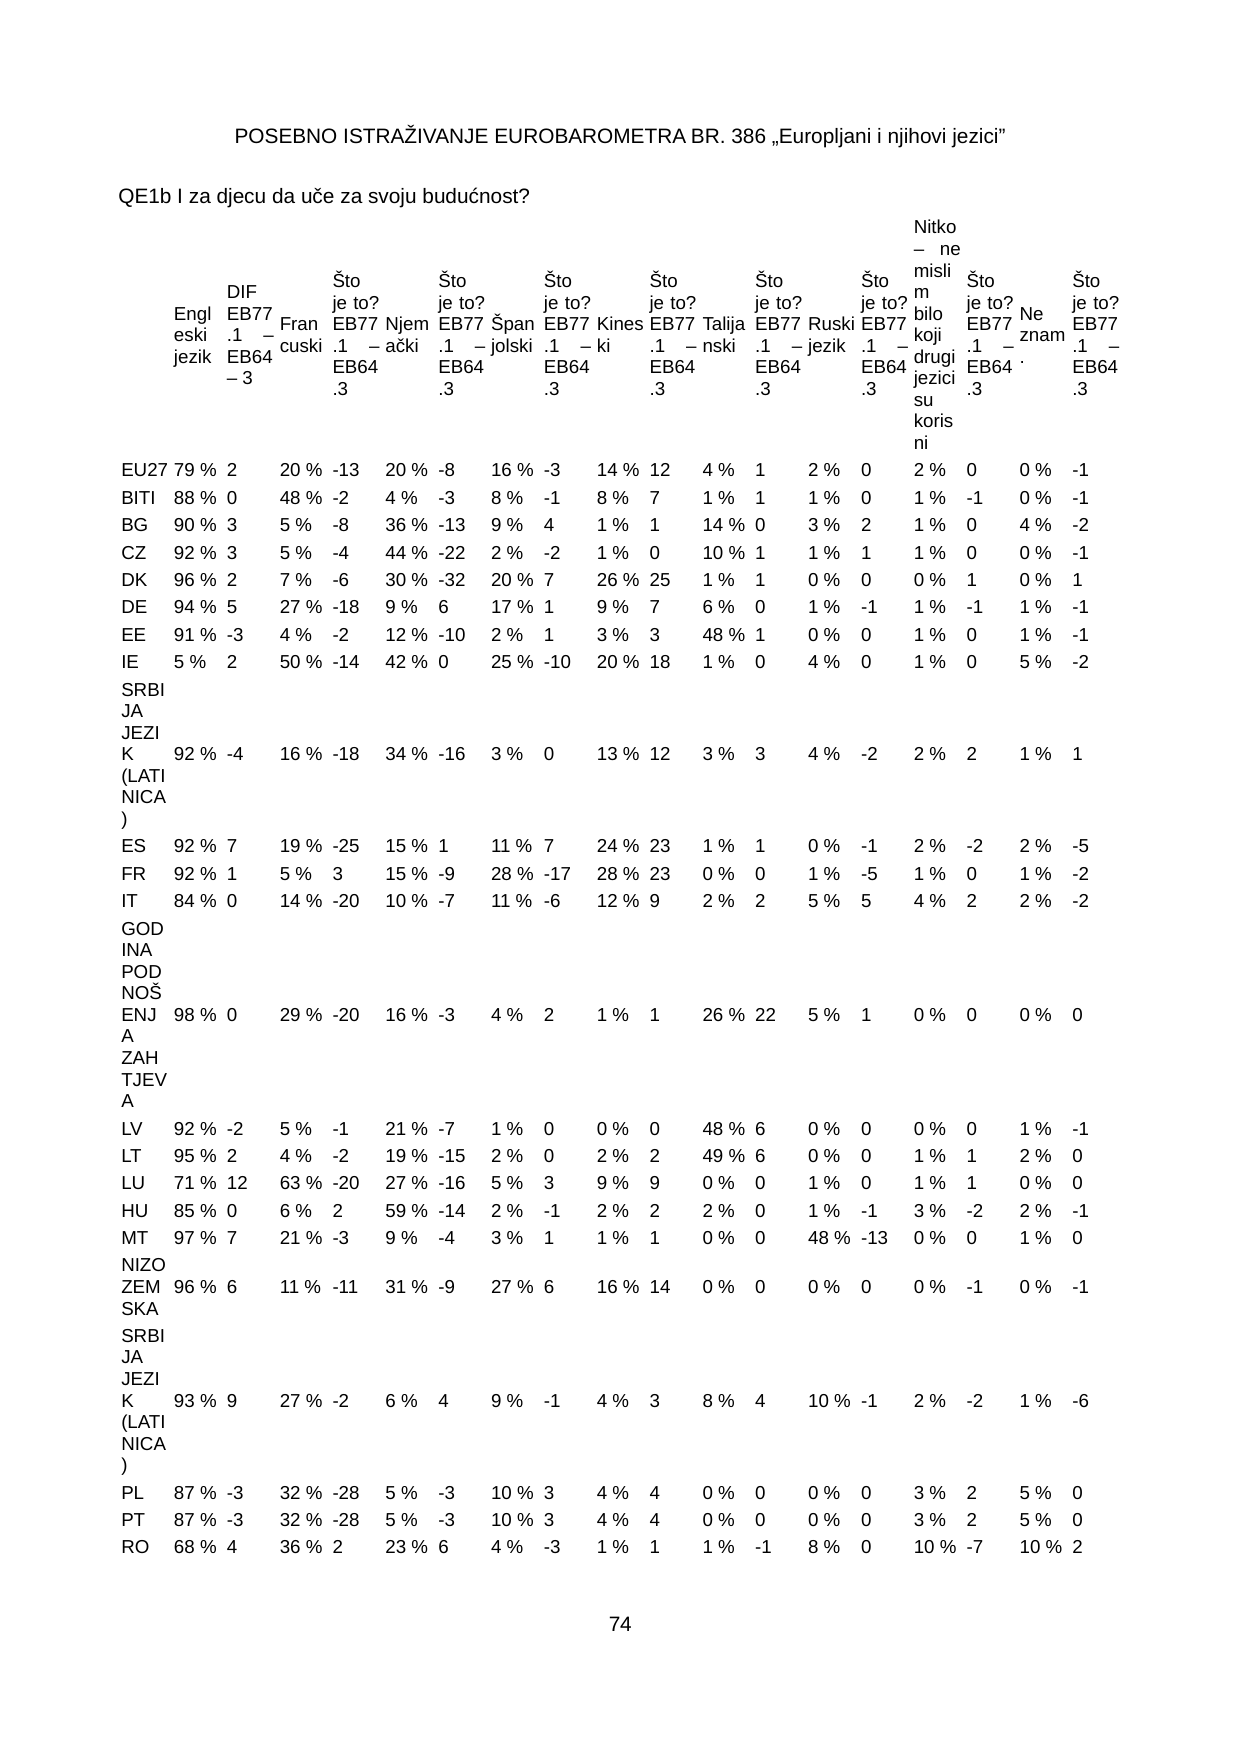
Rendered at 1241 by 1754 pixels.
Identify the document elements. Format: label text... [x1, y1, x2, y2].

table_cell —1 [1069, 1114, 1122, 1142]
table_cell 2 [646, 1142, 699, 1169]
table_cell 5 % [1016, 1479, 1069, 1506]
table_cell 1 % [911, 511, 963, 538]
table_cell 14 % [594, 456, 646, 484]
table_header Što je to? EB77.1 – EB64.3 [1069, 213, 1122, 456]
table_cell 5 % [171, 648, 224, 676]
table_cell —9 [435, 860, 488, 887]
table_cell 9 % [488, 1322, 541, 1479]
table_cell 1 [224, 860, 277, 887]
table_cell 0 % [699, 1224, 752, 1251]
table_cell 4 % [805, 676, 858, 832]
table_cell 16 % [488, 456, 541, 484]
table_header DIF EB77.1 – EB64 – 3 [224, 213, 277, 456]
table_cell 3 [541, 1506, 594, 1533]
table_cell 0 % [805, 1479, 858, 1506]
table_cell 98 % [171, 915, 224, 1114]
table_cell —1 [964, 593, 1016, 621]
table_cell 0 [224, 915, 277, 1114]
table_cell 2 % [488, 1142, 541, 1169]
table_cell 0 [858, 1142, 911, 1169]
table_cell 1 % [911, 648, 963, 676]
table_cell 6 [435, 593, 488, 621]
table_cell 14 % [699, 511, 752, 538]
table_cell 4 [224, 1534, 277, 1561]
table_cell —28 [329, 1479, 382, 1506]
table_cell 12 % [594, 887, 646, 914]
table_cell 2 % [488, 539, 541, 566]
table_cell 79 % [171, 456, 224, 484]
table_cell 4 % [594, 1479, 646, 1506]
table_cell 1 % [805, 484, 858, 511]
table_cell 9 [224, 1322, 277, 1479]
table_cell 27 % [277, 1322, 329, 1479]
table_cell 4 [646, 1479, 699, 1506]
table_cell 4 % [277, 1142, 329, 1169]
table_cell —4 [329, 539, 382, 566]
table_cell —4 [435, 1224, 488, 1251]
table_cell —8 [435, 456, 488, 484]
table_cell FR [118, 860, 171, 887]
table_cell 0 [646, 539, 699, 566]
table_cell —1 [964, 1251, 1016, 1322]
table_cell 0 [964, 511, 1016, 538]
table_cell 1 % [911, 1169, 963, 1197]
table_cell 14 [646, 1251, 699, 1322]
table_cell 36 % [382, 511, 435, 538]
table_cell —11 [329, 1251, 382, 1322]
table_cell 2 [752, 887, 805, 914]
table_cell 23 [646, 860, 699, 887]
table_cell LU [118, 1169, 171, 1197]
table_cell 7 [541, 566, 594, 593]
table_cell —15 [435, 1142, 488, 1169]
table_cell 30 % [382, 566, 435, 593]
table_cell —28 [329, 1506, 382, 1533]
table_cell 12 [646, 676, 699, 832]
table_cell —4 [224, 676, 277, 832]
table_cell 2 [224, 648, 277, 676]
table_cell 5 % [488, 1169, 541, 1197]
table_cell 3 % [911, 1506, 963, 1533]
table_cell —1 [752, 1534, 805, 1561]
table_cell BG [118, 511, 171, 538]
table_cell 95 % [171, 1142, 224, 1169]
table_cell PT [118, 1506, 171, 1533]
table_cell —6 [541, 887, 594, 914]
table_cell —6 [1069, 1322, 1122, 1479]
table_cell 0 [435, 648, 488, 676]
table_cell 1 % [699, 648, 752, 676]
table_cell 71 % [171, 1169, 224, 1197]
table_cell 1 [1069, 566, 1122, 593]
table_cell 10 % [488, 1479, 541, 1506]
table_cell 90 % [171, 511, 224, 538]
table_cell 49 % [699, 1142, 752, 1169]
table_cell 0 [858, 566, 911, 593]
table_cell 5 % [805, 915, 858, 1114]
table_cell 68 % [171, 1534, 224, 1561]
table_cell 1 [646, 915, 699, 1114]
table_cell 27 % [382, 1169, 435, 1197]
table_cell 3 [541, 1479, 594, 1506]
table_cell —2 [1069, 860, 1122, 887]
table_cell 1 % [911, 539, 963, 566]
table_cell —16 [435, 676, 488, 832]
table_cell 1 [752, 621, 805, 648]
table_cell 2 [329, 1197, 382, 1224]
table_cell 2 % [594, 1142, 646, 1169]
table_cell 0 [858, 1251, 911, 1322]
table_cell 26 % [699, 915, 752, 1114]
table_cell —1 [541, 1322, 594, 1479]
table_cell 0 [1069, 1506, 1122, 1533]
table_cell —14 [435, 1197, 488, 1224]
table_cell 4 % [594, 1322, 646, 1479]
table_cell 15 % [382, 832, 435, 860]
table_cell —5 [1069, 832, 1122, 860]
table_cell 88 % [171, 484, 224, 511]
table_cell 24 % [594, 832, 646, 860]
table_cell 3 % [911, 1197, 963, 1224]
table_cell 7 [224, 832, 277, 860]
table_cell 6 [752, 1114, 805, 1142]
table_cell 9 [646, 887, 699, 914]
table_cell 1 [541, 1224, 594, 1251]
table_cell 3 [224, 511, 277, 538]
table_cell 1 % [699, 1534, 752, 1561]
table_cell 0 [964, 1224, 1016, 1251]
table_cell 9 % [382, 593, 435, 621]
table_cell 0 [752, 1169, 805, 1197]
table_cell 1 % [805, 593, 858, 621]
table_cell —2 [329, 1322, 382, 1479]
table_cell 0 [752, 1479, 805, 1506]
table_cell 27 % [488, 1251, 541, 1322]
table_cell 0 [964, 915, 1016, 1114]
table_cell 2 [858, 511, 911, 538]
table_cell 2 % [594, 1197, 646, 1224]
table_cell 0 [858, 1479, 911, 1506]
table_cell 4 % [382, 484, 435, 511]
table_cell —20 [329, 1169, 382, 1197]
table_cell 92 % [171, 832, 224, 860]
table_cell 1 % [805, 1169, 858, 1197]
table_cell 4 % [594, 1506, 646, 1533]
table_cell 4 % [488, 915, 541, 1114]
table_cell 0 % [699, 1251, 752, 1322]
table_cell 2 [964, 1506, 1016, 1533]
table_cell 9 % [488, 511, 541, 538]
table_cell 1 [752, 539, 805, 566]
table_cell 44 % [382, 539, 435, 566]
table_cell 0 [964, 539, 1016, 566]
table_cell 6 % [277, 1197, 329, 1224]
table_cell —2 [224, 1114, 277, 1142]
table_cell 2 % [488, 621, 541, 648]
table_cell DE [118, 593, 171, 621]
table_cell 1 % [594, 511, 646, 538]
table_cell 11 % [488, 832, 541, 860]
table_cell 36 % [277, 1534, 329, 1561]
table_cell 87 % [171, 1506, 224, 1533]
table_cell 2 [964, 887, 1016, 914]
table_cell 1 [858, 539, 911, 566]
table_cell 0 % [1016, 456, 1069, 484]
table_cell 0 % [805, 621, 858, 648]
table_cell —14 [329, 648, 382, 676]
table_header Talijanski [699, 213, 752, 456]
table_cell 0 % [1016, 539, 1069, 566]
table_cell 2 [224, 1142, 277, 1169]
table_cell 4 % [805, 648, 858, 676]
table_cell 0 [1069, 1142, 1122, 1169]
table_cell —6 [329, 566, 382, 593]
table_cell 10 % [699, 539, 752, 566]
table_cell 92 % [171, 676, 224, 832]
table_cell 10 % [488, 1506, 541, 1533]
table_cell 3 % [488, 676, 541, 832]
table_cell —32 [435, 566, 488, 593]
table_cell 5 % [1016, 1506, 1069, 1533]
table_cell 0 % [699, 1169, 752, 1197]
table_cell 8 % [805, 1534, 858, 1561]
text QE1b I za djecu da uče za svoju budućnost? [118, 183, 1122, 207]
table_cell 0 [752, 1224, 805, 1251]
table_cell 8 % [488, 484, 541, 511]
table_cell —1 [541, 484, 594, 511]
table_cell 6 % [382, 1322, 435, 1479]
table_cell GODINA PODNOŠENJA ZAHTJEVA [118, 915, 171, 1114]
table_cell 1 % [805, 539, 858, 566]
table_cell 0 [858, 1169, 911, 1197]
table_cell 0 [858, 1506, 911, 1533]
table_cell 92 % [171, 1114, 224, 1142]
table_cell 0 [858, 648, 911, 676]
table_cell LV [118, 1114, 171, 1142]
table_cell —1 [1069, 484, 1122, 511]
table_cell 0 % [805, 1114, 858, 1142]
table_cell 0 % [911, 915, 963, 1114]
table_cell 0 [964, 1114, 1016, 1142]
table_cell 25 % [488, 648, 541, 676]
table_cell —1 [858, 832, 911, 860]
table_cell 0 % [594, 1114, 646, 1142]
table_cell 48 % [699, 1114, 752, 1142]
table_cell 26 % [594, 566, 646, 593]
table_cell 0 [224, 484, 277, 511]
table_cell 4 [541, 511, 594, 538]
table_cell —13 [858, 1224, 911, 1251]
table_header Što je to? EB77.1 – EB64.3 [964, 213, 1016, 456]
table_cell 0 [1069, 1479, 1122, 1506]
table_cell 28 % [488, 860, 541, 887]
table_cell 1 [541, 593, 594, 621]
table_cell RO [118, 1534, 171, 1561]
table_cell 0 % [911, 1251, 963, 1322]
table_cell 1 % [805, 860, 858, 887]
table_cell 0 [964, 456, 1016, 484]
table_cell 18 [646, 648, 699, 676]
table_cell 2 % [911, 676, 963, 832]
table_cell 2 [964, 1479, 1016, 1506]
table_cell EU27 [118, 456, 171, 484]
table_cell 12 % [382, 621, 435, 648]
table_cell 4 % [1016, 511, 1069, 538]
table_cell 1 [1069, 676, 1122, 832]
table_cell 20 % [382, 456, 435, 484]
table_header Njemački [382, 213, 435, 456]
table_cell —2 [329, 621, 382, 648]
table_cell 6 [752, 1142, 805, 1169]
table_cell 19 % [382, 1142, 435, 1169]
table_cell 3 % [699, 676, 752, 832]
table_cell 3 % [594, 621, 646, 648]
table_cell —3 [224, 1506, 277, 1533]
table_cell 2 [1069, 1534, 1122, 1561]
table_cell 4 [752, 1322, 805, 1479]
table_cell 2 [964, 676, 1016, 832]
table_cell 0 % [699, 1506, 752, 1533]
table_cell 3 [224, 539, 277, 566]
table_cell 7 % [277, 566, 329, 593]
table_cell 1 % [488, 1114, 541, 1142]
table_cell 63 % [277, 1169, 329, 1197]
table_cell —1 [1069, 1197, 1122, 1224]
table_cell 25 [646, 566, 699, 593]
table_cell 2 % [911, 1322, 963, 1479]
table_cell 20 % [594, 648, 646, 676]
table_cell 0 % [911, 1114, 963, 1142]
table_cell —3 [541, 456, 594, 484]
table_cell —1 [329, 1114, 382, 1142]
table_cell 0 [858, 1114, 911, 1142]
table_cell 22 [752, 915, 805, 1114]
table_cell —3 [435, 484, 488, 511]
table_cell —16 [435, 1169, 488, 1197]
table_cell 48 % [699, 621, 752, 648]
table_cell —1 [858, 593, 911, 621]
table_cell 5 % [382, 1506, 435, 1533]
table_cell 0 [1069, 915, 1122, 1114]
table_header Nitko – ne mislim bilo koji drugi jezici su korisni [911, 213, 963, 456]
table_cell 5 % [1016, 648, 1069, 676]
table_cell —3 [329, 1224, 382, 1251]
table_cell CZ [118, 539, 171, 566]
table_cell 1 % [699, 832, 752, 860]
table_cell —3 [224, 1479, 277, 1506]
table_header Španjolski [488, 213, 541, 456]
table_cell 0 [752, 1506, 805, 1533]
table_cell 4 % [488, 1534, 541, 1561]
table_cell 96 % [171, 1251, 224, 1322]
table_cell 42 % [382, 648, 435, 676]
table_cell —1 [858, 1322, 911, 1479]
table_cell 1 % [594, 915, 646, 1114]
table_cell —2 [541, 539, 594, 566]
table_cell 2 [224, 566, 277, 593]
table_cell —3 [224, 621, 277, 648]
table_cell 0 [541, 1142, 594, 1169]
table_cell 1 % [699, 566, 752, 593]
table_cell 0 [752, 593, 805, 621]
table_cell 0 % [1016, 915, 1069, 1114]
table_cell ES [118, 832, 171, 860]
table_cell SRBIJA JEZIK (LATINICA) [118, 1322, 171, 1479]
table_cell 10 % [805, 1322, 858, 1479]
table_cell 4 [646, 1506, 699, 1533]
table_cell 0 % [911, 1224, 963, 1251]
table_cell 2 [224, 456, 277, 484]
table_cell —3 [541, 1534, 594, 1561]
table_cell 5 % [277, 511, 329, 538]
table_cell 1 [752, 832, 805, 860]
table_cell 10 % [382, 887, 435, 914]
table_cell 3 % [911, 1479, 963, 1506]
table_cell 31 % [382, 1251, 435, 1322]
table_cell —20 [329, 915, 382, 1114]
table_cell 93 % [171, 1322, 224, 1479]
table_cell —9 [435, 1251, 488, 1322]
table_cell 0 % [805, 566, 858, 593]
table_cell 91 % [171, 621, 224, 648]
table_header [118, 213, 171, 456]
table_header Kineski [594, 213, 646, 456]
table_cell 5 [224, 593, 277, 621]
table_header Što je to? EB77.1 – EB64.3 [541, 213, 594, 456]
table_cell 48 % [277, 484, 329, 511]
table_cell 16 % [594, 1251, 646, 1322]
table_cell —18 [329, 676, 382, 832]
table_cell 94 % [171, 593, 224, 621]
table_cell 3 % [805, 511, 858, 538]
table_cell 6 [224, 1251, 277, 1322]
table_cell 1 % [1016, 676, 1069, 832]
table_cell SRBIJA JEZIK (LATINICA) [118, 676, 171, 832]
table_cell 0 [752, 648, 805, 676]
table_cell 3 [646, 1322, 699, 1479]
table_cell 9 % [382, 1224, 435, 1251]
table_header Što je to? EB77.1 – EB64.3 [329, 213, 382, 456]
table_cell 6 [435, 1534, 488, 1561]
table_cell 21 % [277, 1224, 329, 1251]
table_cell —3 [435, 1479, 488, 1506]
table_header Što je to? EB77.1 – EB64.3 [858, 213, 911, 456]
table_cell 12 [646, 456, 699, 484]
table_cell 14 % [277, 887, 329, 914]
table_cell 1 [752, 566, 805, 593]
table_cell —2 [964, 1322, 1016, 1479]
table_cell 2 [646, 1197, 699, 1224]
table_cell 0 [964, 860, 1016, 887]
table_cell 0 % [1016, 1169, 1069, 1197]
table_cell IT [118, 887, 171, 914]
table_cell —2 [329, 484, 382, 511]
table_cell 2 % [1016, 1197, 1069, 1224]
table_cell 50 % [277, 648, 329, 676]
table_cell 7 [224, 1224, 277, 1251]
table_cell DK [118, 566, 171, 593]
table_cell 0 % [805, 832, 858, 860]
table_cell 5 % [277, 860, 329, 887]
table_header Ne znam. [1016, 213, 1069, 456]
table_cell 1 % [594, 539, 646, 566]
table_cell 1 [435, 832, 488, 860]
table_cell 3 [752, 676, 805, 832]
table_cell —13 [435, 511, 488, 538]
table_cell —1 [1069, 539, 1122, 566]
table_cell —8 [329, 511, 382, 538]
table_cell 1 [964, 1169, 1016, 1197]
table_cell 1 [541, 621, 594, 648]
table_cell 2 % [805, 456, 858, 484]
table_cell 1 [858, 915, 911, 1114]
table_cell 8 % [699, 1322, 752, 1479]
table_cell —2 [1069, 887, 1122, 914]
table_cell —1 [1069, 593, 1122, 621]
table_cell 29 % [277, 915, 329, 1114]
table_cell 0 [964, 621, 1016, 648]
table_cell 11 % [488, 887, 541, 914]
table_cell 59 % [382, 1197, 435, 1224]
table_cell 16 % [277, 676, 329, 832]
table_cell 2 % [911, 832, 963, 860]
table_header Francuski [277, 213, 329, 456]
table_cell 0 % [1016, 484, 1069, 511]
table_cell —3 [435, 1506, 488, 1533]
table_cell 0 [224, 887, 277, 914]
table_cell 2 % [488, 1197, 541, 1224]
table_cell 0 [752, 1197, 805, 1224]
table_cell 28 % [594, 860, 646, 887]
table_cell —2 [1069, 648, 1122, 676]
table_cell 4 % [911, 887, 963, 914]
table_cell 4 % [277, 621, 329, 648]
table_cell 1 % [1016, 593, 1069, 621]
table_cell —22 [435, 539, 488, 566]
table_cell 1 % [699, 484, 752, 511]
table_cell 0 [541, 676, 594, 832]
table_cell 1 % [594, 1534, 646, 1561]
table_cell 34 % [382, 676, 435, 832]
table_cell EE [118, 621, 171, 648]
table_cell 0 [752, 511, 805, 538]
table_cell 2 % [1016, 887, 1069, 914]
table_cell 0 % [699, 860, 752, 887]
table_cell 0 [1069, 1224, 1122, 1251]
table_cell 23 [646, 832, 699, 860]
table_cell 5 % [277, 1114, 329, 1142]
table_cell —2 [964, 1197, 1016, 1224]
table_cell 9 % [594, 593, 646, 621]
table_cell 87 % [171, 1479, 224, 1506]
table_cell —2 [964, 832, 1016, 860]
table_cell 23 % [382, 1534, 435, 1561]
table_header Ruski jezik [805, 213, 858, 456]
table_cell BITI [118, 484, 171, 511]
table_cell —1 [1069, 1251, 1122, 1322]
table_cell 19 % [277, 832, 329, 860]
table_cell 1 % [1016, 860, 1069, 887]
table_cell —1 [964, 484, 1016, 511]
table_cell —1 [1069, 456, 1122, 484]
table_cell 0 [752, 1251, 805, 1322]
table_cell 17 % [488, 593, 541, 621]
table_cell 48 % [805, 1224, 858, 1251]
table_cell 0 [752, 860, 805, 887]
table_cell 8 % [594, 484, 646, 511]
table_cell 1 [964, 1142, 1016, 1169]
table_cell 3 [329, 860, 382, 887]
table_cell —20 [329, 887, 382, 914]
table_cell 0 % [911, 566, 963, 593]
table_cell 1 % [1016, 1322, 1069, 1479]
table_cell —1 [858, 1197, 911, 1224]
table_cell —1 [1069, 621, 1122, 648]
table_cell 0 [858, 456, 911, 484]
table_cell 1 [752, 484, 805, 511]
table_cell 1 % [1016, 1114, 1069, 1142]
table_cell 12 [224, 1169, 277, 1197]
table_cell 84 % [171, 887, 224, 914]
table_header Što je to? EB77.1 – EB64.3 [646, 213, 699, 456]
table_cell 0 % [805, 1142, 858, 1169]
table_cell 0 [1069, 1169, 1122, 1197]
table_cell 1 % [911, 593, 963, 621]
table_cell 7 [646, 593, 699, 621]
table_cell —17 [541, 860, 594, 887]
table_cell 1 % [911, 1142, 963, 1169]
table_cell —2 [1069, 511, 1122, 538]
table_cell 9 [646, 1169, 699, 1197]
table_cell 7 [646, 484, 699, 511]
table_cell —7 [435, 1114, 488, 1142]
table_cell —3 [435, 915, 488, 1114]
table_cell 32 % [277, 1506, 329, 1533]
table_cell 1 [964, 566, 1016, 593]
table_cell HU [118, 1197, 171, 1224]
table_cell 10 % [911, 1534, 963, 1561]
table_cell 9 % [594, 1169, 646, 1197]
table_cell 3 [541, 1169, 594, 1197]
table_cell 32 % [277, 1479, 329, 1506]
table_header Što je to? EB77.1 – EB64.3 [435, 213, 488, 456]
table_cell IE [118, 648, 171, 676]
table_cell 2 % [911, 456, 963, 484]
table_cell —25 [329, 832, 382, 860]
table_cell PL [118, 1479, 171, 1506]
table_cell 2 % [699, 887, 752, 914]
table_cell 1 % [911, 621, 963, 648]
table_cell MT [118, 1224, 171, 1251]
table_cell 0 [646, 1114, 699, 1142]
table_cell 1 [646, 511, 699, 538]
table_cell 0 [964, 648, 1016, 676]
table_cell 85 % [171, 1197, 224, 1224]
table_cell 92 % [171, 860, 224, 887]
table_cell 1 % [805, 1197, 858, 1224]
table_cell 1 % [1016, 1224, 1069, 1251]
table_cell 5 % [382, 1479, 435, 1506]
table_cell 1 % [911, 484, 963, 511]
table_cell —5 [858, 860, 911, 887]
table_cell —18 [329, 593, 382, 621]
table_cell NIZOZEMSKA [118, 1251, 171, 1322]
table_cell 5 % [277, 539, 329, 566]
table_cell 1 % [594, 1224, 646, 1251]
table_cell 0 [858, 621, 911, 648]
table_cell 1 % [911, 860, 963, 887]
table_cell —2 [858, 676, 911, 832]
table_cell 1 % [1016, 621, 1069, 648]
table_cell —7 [964, 1534, 1016, 1561]
table_cell LT [118, 1142, 171, 1169]
table_cell 3 [646, 621, 699, 648]
table_cell 2 [329, 1534, 382, 1561]
table_cell 2 % [1016, 1142, 1069, 1169]
table_cell 0 [541, 1114, 594, 1142]
table_cell 2 % [1016, 832, 1069, 860]
table_cell 13 % [594, 676, 646, 832]
table_cell 92 % [171, 539, 224, 566]
table_cell —10 [541, 648, 594, 676]
table_cell 27 % [277, 593, 329, 621]
table_cell 0 [858, 1534, 911, 1561]
table_cell 10 % [1016, 1534, 1069, 1561]
table_cell —13 [329, 456, 382, 484]
table_cell 7 [541, 832, 594, 860]
table_cell 1 [752, 456, 805, 484]
table_cell 16 % [382, 915, 435, 1114]
table_cell 0 % [805, 1506, 858, 1533]
table_header Engleski jezik [171, 213, 224, 456]
table_cell —1 [541, 1197, 594, 1224]
table_cell 4 % [699, 456, 752, 484]
table_cell 0 [858, 484, 911, 511]
table_header Što je to? EB77.1 – EB64.3 [752, 213, 805, 456]
table_cell 5 % [805, 887, 858, 914]
table_cell —2 [329, 1142, 382, 1169]
table_cell 0 % [699, 1479, 752, 1506]
table_cell 97 % [171, 1224, 224, 1251]
table_cell 0 [224, 1197, 277, 1224]
table_cell 96 % [171, 566, 224, 593]
table_cell 1 [646, 1534, 699, 1561]
table_cell 2 % [699, 1197, 752, 1224]
table_cell 3 % [488, 1224, 541, 1251]
table_cell 20 % [277, 456, 329, 484]
table_cell 11 % [277, 1251, 329, 1322]
table_cell 4 [435, 1322, 488, 1479]
table_cell 20 % [488, 566, 541, 593]
table_cell —7 [435, 887, 488, 914]
table_cell 21 % [382, 1114, 435, 1142]
table_cell —10 [435, 621, 488, 648]
table_cell 2 [541, 915, 594, 1114]
table_cell 0 % [1016, 1251, 1069, 1322]
table_cell 0 % [805, 1251, 858, 1322]
table_cell 1 [646, 1224, 699, 1251]
table_cell 6 [541, 1251, 594, 1322]
table_cell 5 [858, 887, 911, 914]
table_cell 6 % [699, 593, 752, 621]
table_cell 0 % [1016, 566, 1069, 593]
table_cell 15 % [382, 860, 435, 887]
